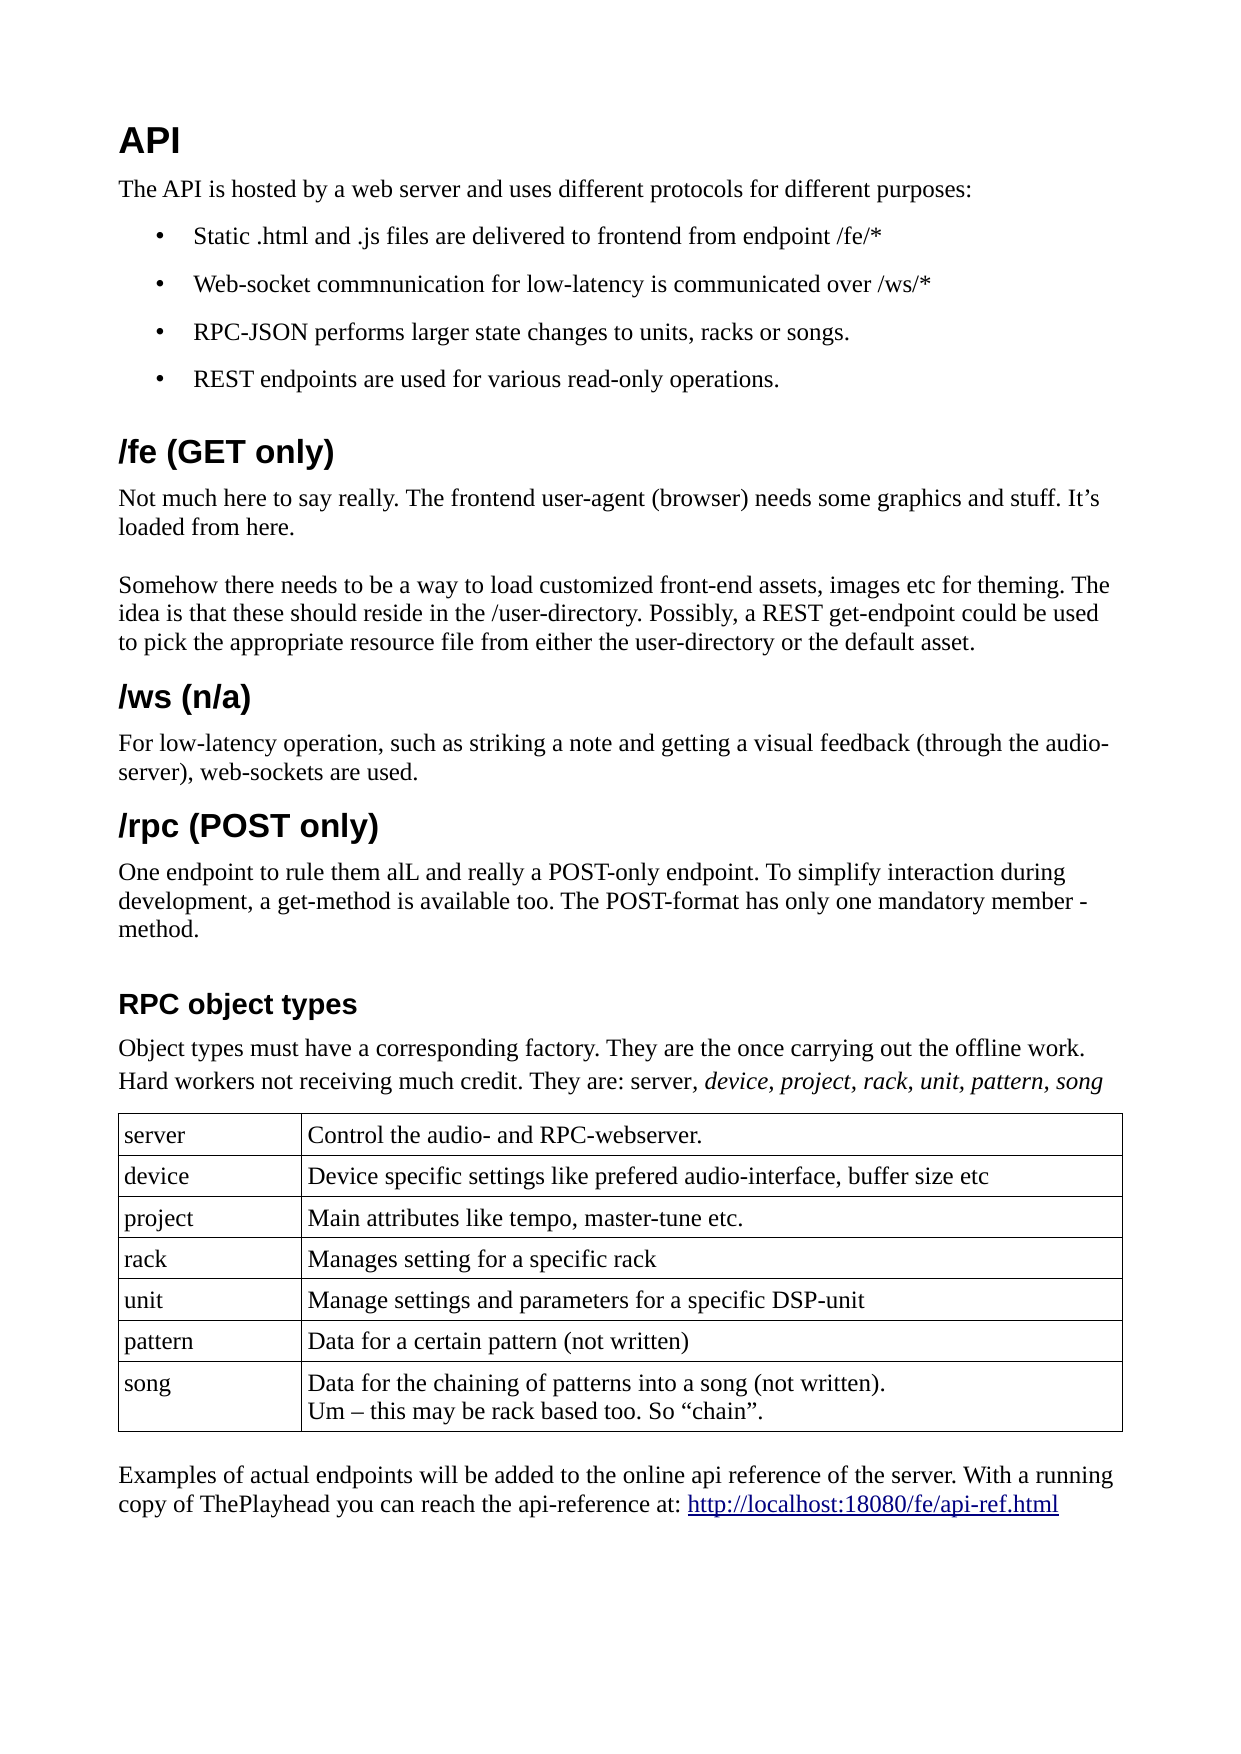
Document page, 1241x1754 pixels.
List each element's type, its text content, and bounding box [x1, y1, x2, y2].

table_cell Main attributes like tempo, master-tune etc. [302, 1197, 1122, 1237]
list REST endpoints are used for various read-only operations. [156, 364, 1122, 393]
table_cell device [119, 1156, 301, 1196]
text Not much here to say really. The frontend user-agent (browser) needs some graphics and stuff. It’s loaded from here. [118, 483, 1122, 541]
text One endpoint to rule them alL and really a POST-only endpoint. To simplify interaction during development, a get-method is available too. The POST-format has only one mandatory member - method. [118, 857, 1122, 943]
table_header Control the audio- and RPC-webserver. [302, 1114, 1122, 1154]
table_cell song [119, 1362, 301, 1431]
table_cell pattern [119, 1321, 301, 1361]
table_cell project [119, 1197, 301, 1237]
text Somehow there needs to be a way to load customized front-end assets, images etc for theming. The idea is that these should reside in the /user-directory. Possibly, a REST get-endpoint could be used to pick the appropriate resource file from either the user-directory or the default asset. [118, 570, 1122, 656]
subtitle /rpc (POST only) [118, 806, 1122, 844]
table_cell Manage settings and parameters for a specific DSP-unit [302, 1279, 1122, 1319]
subtitle API [118, 118, 1122, 161]
list Static .html and .js files are delivered to frontend from endpoint /fe/* [156, 221, 1122, 250]
table_cell Data for the chaining of patterns into a song (not written). Um – this may be rack based too. So “chain”. [302, 1362, 1122, 1431]
list Web-socket commnunication for low-latency is communicated over /ws/* [156, 269, 1122, 298]
text Examples of actual endpoints will be added to the online api reference of the server. With a running copy of ThePlayhead you can reach the api-reference at: http://localhost:18080/fe/api-ref.html [118, 1461, 1122, 1518]
table_cell rack [119, 1238, 301, 1278]
table_cell Manages setting for a specific rack [302, 1238, 1122, 1278]
text Object types must have a corresponding factory. They are the once carrying out the offline work. Hard workers not receiving much credit. They are: server, device, project, rack, unit, pattern, song [118, 1033, 1122, 1094]
table_header server [119, 1114, 301, 1154]
subtitle /ws (n/a) [118, 677, 1122, 715]
table_cell unit [119, 1279, 301, 1319]
table_cell Data for a certain pattern (not written) [302, 1321, 1122, 1361]
text The API is hosted by a web server and uses different protocols for different purposes: [118, 174, 1122, 202]
list RPC-JSON performs larger state changes to units, racks or songs. [156, 317, 1122, 345]
subtitle RPC object types [118, 987, 1122, 1020]
subtitle /fe (GET only) [118, 433, 1122, 471]
text For low-latency operation, such as striking a note and getting a visual feedback (through the audio-server), web-sockets are used. [118, 728, 1122, 785]
table_cell Device specific settings like prefered audio-interface, buffer size etc [302, 1156, 1122, 1196]
